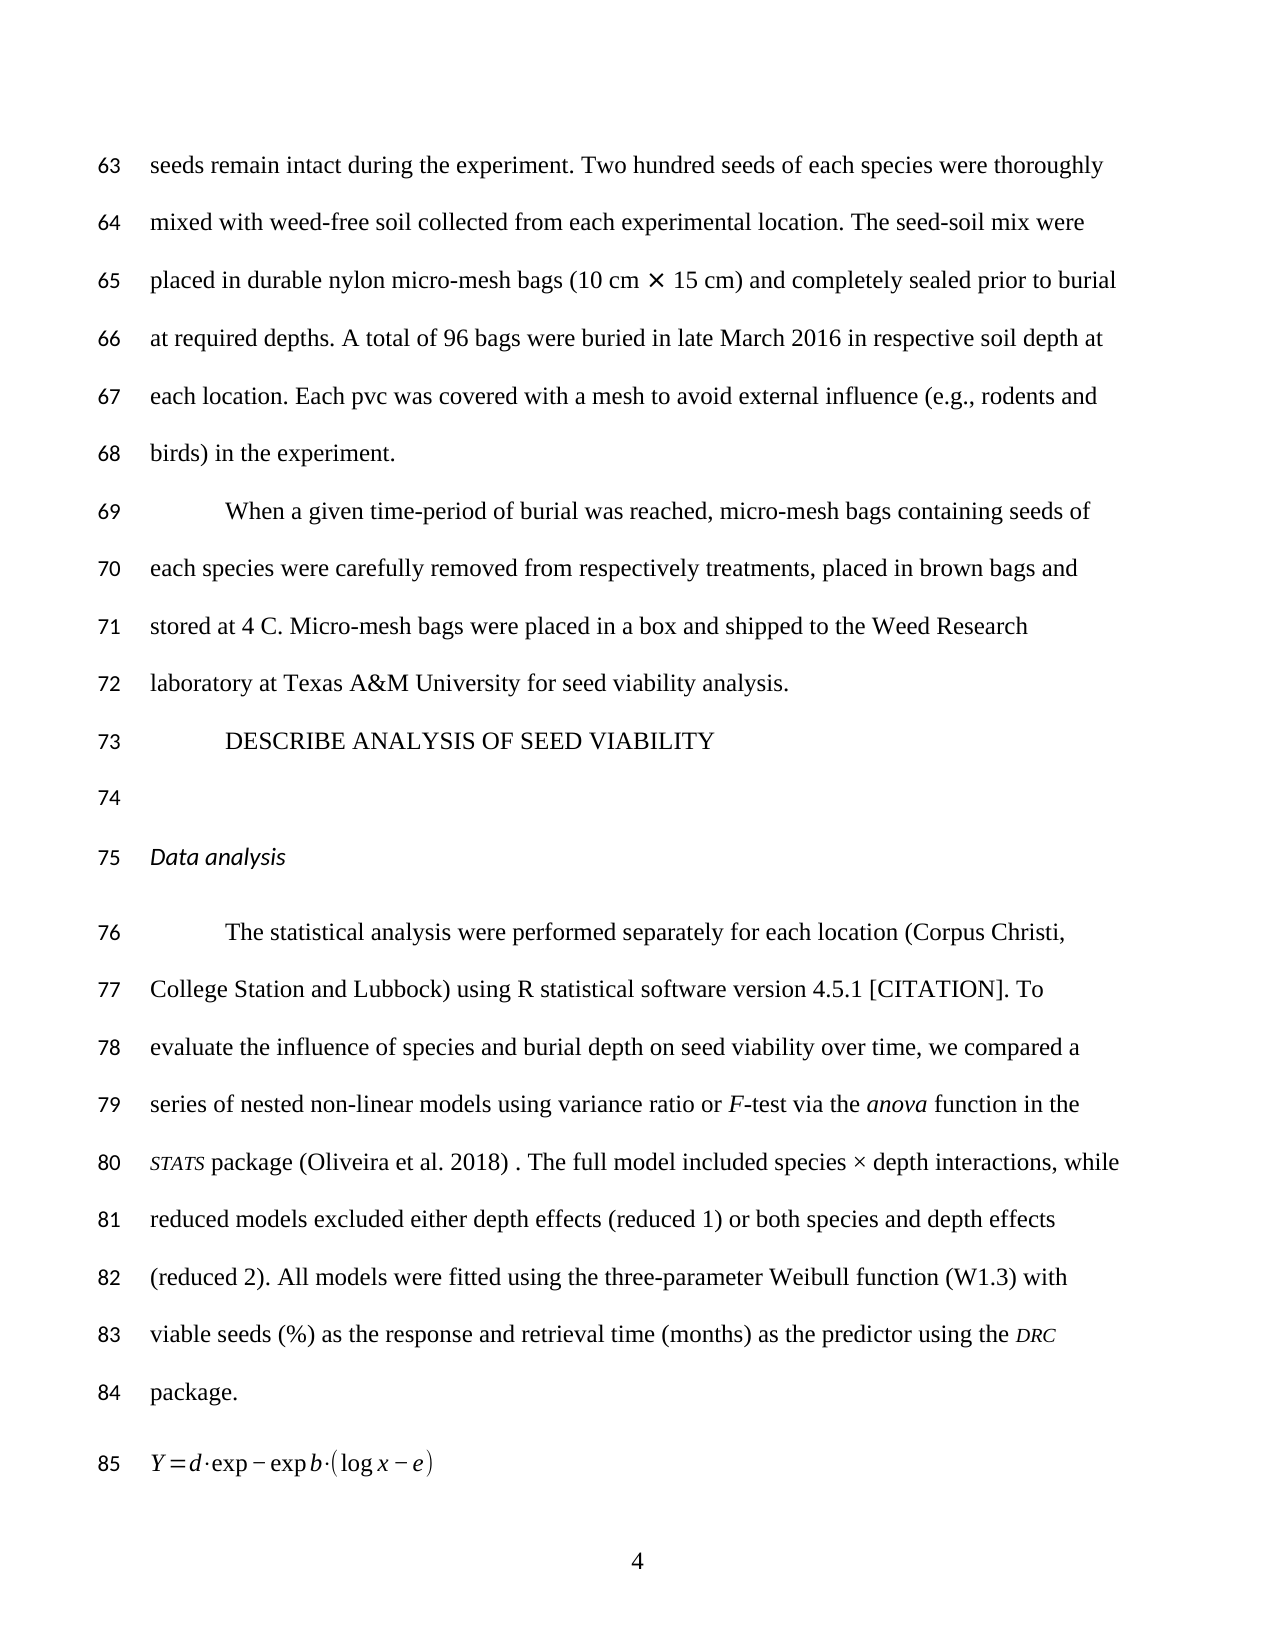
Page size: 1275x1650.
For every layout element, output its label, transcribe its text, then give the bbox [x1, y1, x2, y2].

text When a given time-period of burial was reached, micro-mesh bags containing seeds of each species were carefully removed from respectively treatments, placed in brown bags and stored at 4 C. Micro-mesh bags were placed in a box and shipped to the Weed Research laboratory at Texas A&M University for seed viability analysis. [150, 496, 1125, 697]
text Data analysis [150, 841, 1125, 871]
text DESCRIBE ANALYSIS OF SEED VIABILITY [150, 726, 1125, 755]
text The statistical analysis were performed separately for each location (Corpus Christi, College Station and Lubbock) using R statistical software version 4.5.1 [CITATION]. To evaluate the influence of species and burial depth on seed viability over time, we compared a series of nested non-linear models using variance ratio or F-test via the anova function in the stats package (Oliveira et al. 2018) . The full model included species × depth interactions, while reduced models excluded either depth effects (reduced 1) or both species and depth effects (reduced 2). All models were fitted using the three-parameter Weibull function (W1.3) with viable seeds (%) as the response and retrieval time (months) as the predictor using the drc package. [150, 917, 1125, 1405]
text seeds remain intact during the experiment. Two hundred seeds of each species were thoroughly mixed with weed-free soil collected from each experimental location. The seed-soil mix were placed in durable nylon micro-mesh bags (10 cm × 15 cm) and completely sealed prior to burial at required depths. A total of 96 bags were buried in late March 2016 in respective soil depth at each location. Each pvc was covered with a mesh to avoid external influence (e.g., rodents and birds) in the experiment. [150, 150, 1125, 467]
